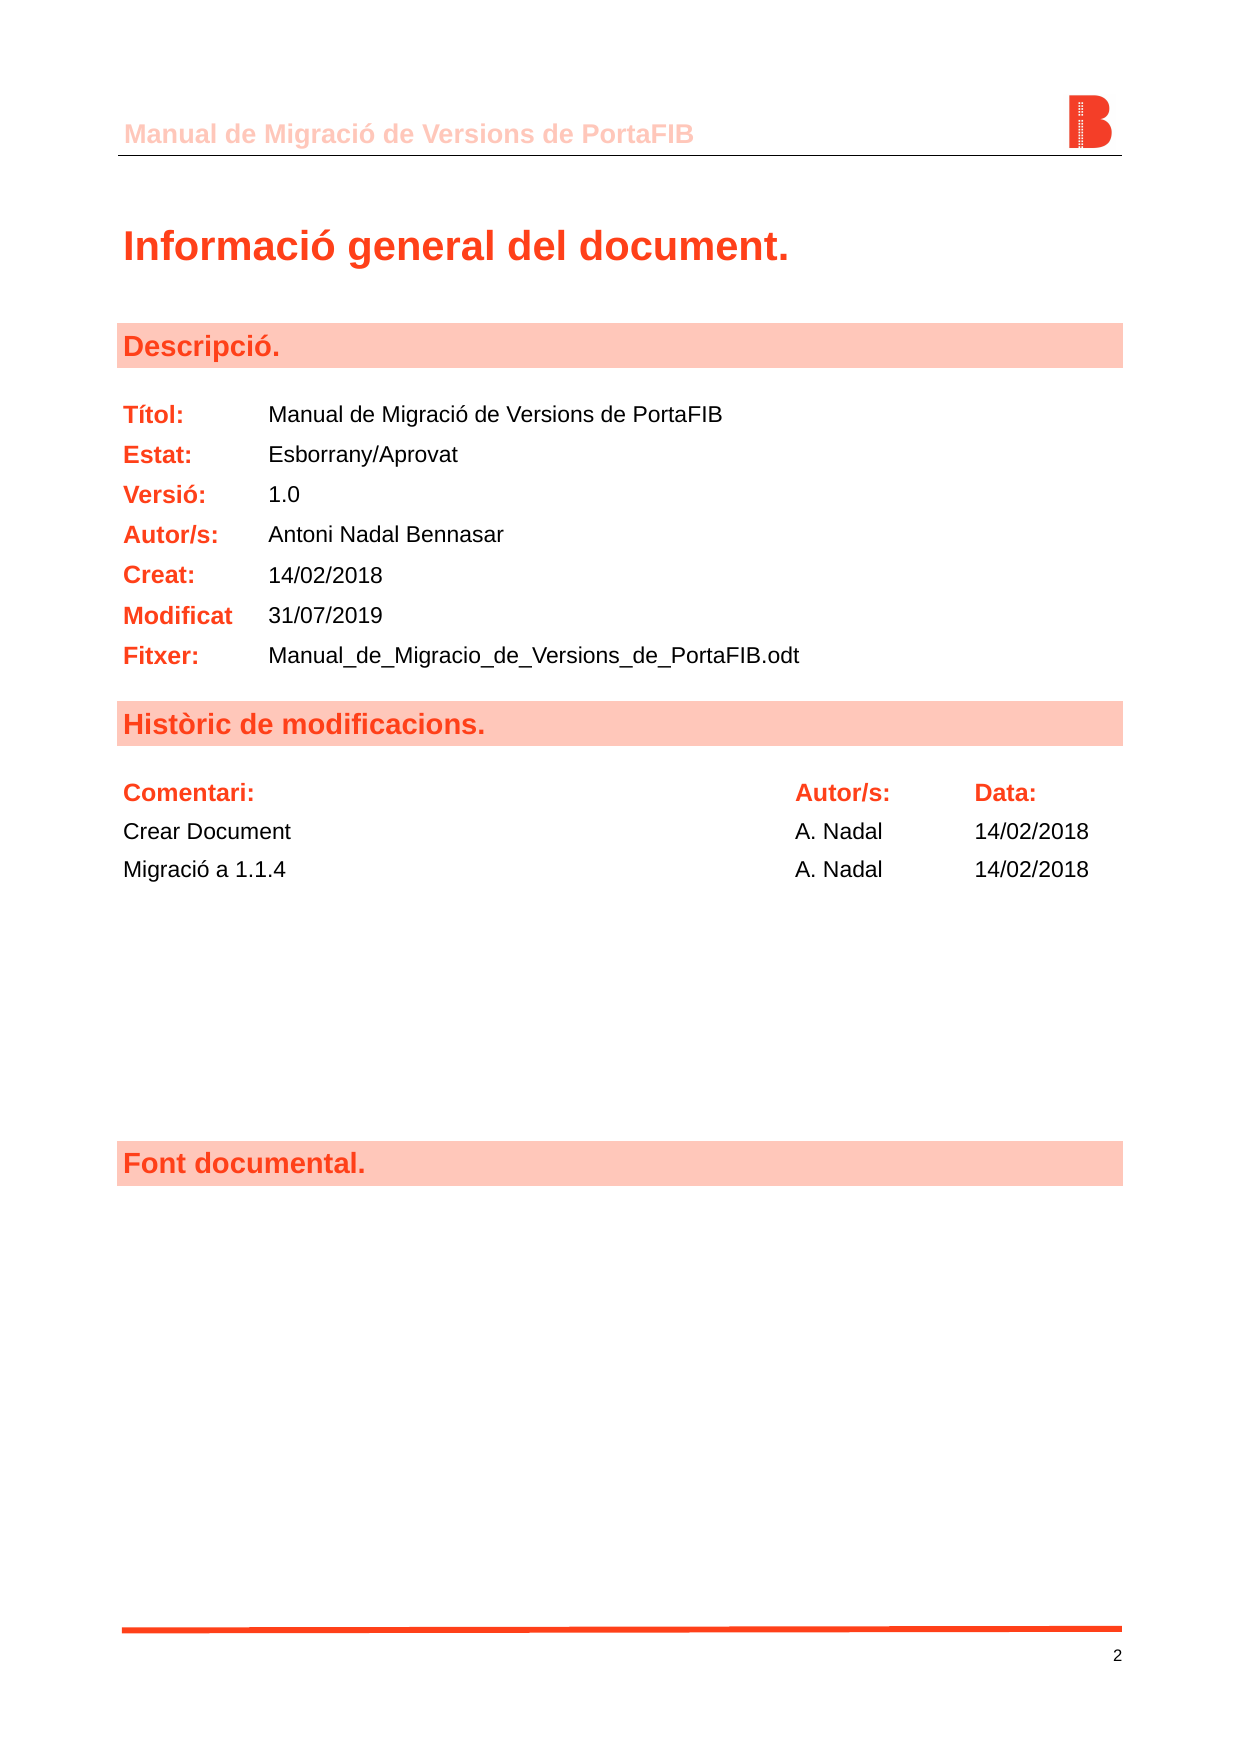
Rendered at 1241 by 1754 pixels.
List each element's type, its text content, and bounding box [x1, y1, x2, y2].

table_cell Comentari: [117, 772, 789, 812]
table_cell Crear Document [117, 812, 789, 850]
table_cell [117, 926, 789, 963]
table_cell [117, 888, 789, 926]
table_cell [117, 1211, 1123, 1249]
table_cell [117, 746, 1123, 772]
table_cell [969, 1077, 1123, 1115]
table_cell [117, 1327, 1123, 1365]
table_cell [117, 1001, 789, 1039]
table_cell [789, 926, 969, 963]
table_cell 31/07/2019 [262, 595, 1123, 635]
table_cell Creat: [117, 555, 262, 595]
table_cell A. Nadal [789, 812, 969, 850]
picture [1063, 94, 1117, 150]
table_cell [117, 1115, 1123, 1141]
table_cell A. Nadal [789, 850, 969, 888]
table_cell [789, 1039, 969, 1077]
table_cell Modificat [117, 595, 262, 635]
table_cell Històric de modificacions. [117, 701, 1123, 746]
table_cell [789, 1001, 969, 1039]
table_cell [969, 926, 1123, 963]
table_cell [789, 964, 969, 1001]
table_cell Autor/s: [789, 772, 969, 812]
table_cell Manual_de_Migracio_de_Versions_de_PortaFIB.odt [262, 635, 1123, 675]
table_cell Esborrany/Aprovat [262, 434, 1123, 474]
table_cell 1.0 [262, 474, 1123, 514]
table_cell [117, 1249, 1123, 1289]
table_cell [117, 368, 1123, 394]
table_cell [117, 675, 1123, 701]
table_cell 14/02/2018 [969, 812, 1123, 850]
table_cell [117, 1077, 789, 1115]
table_cell Autor/s: [117, 515, 262, 555]
table_cell [117, 1186, 1123, 1211]
table_cell [969, 964, 1123, 1001]
table_cell [117, 1039, 789, 1077]
table_cell [789, 888, 969, 926]
table_header Informació general del document. [117, 216, 1123, 323]
table_cell Versió: [117, 474, 262, 514]
table_cell Font documental. [117, 1141, 1123, 1186]
table_cell 14/02/2018 [262, 555, 1123, 595]
table_cell Data: [969, 772, 1123, 812]
table_cell Títol: [117, 394, 262, 434]
table_cell [969, 1039, 1123, 1077]
table_cell Fitxer: [117, 635, 262, 675]
table_cell [969, 888, 1123, 926]
table_cell [969, 1001, 1123, 1039]
table_cell [117, 1289, 1123, 1327]
table_cell Descripció. [117, 323, 1123, 368]
table_cell [789, 1077, 969, 1115]
table_cell [117, 964, 789, 1001]
table_cell Antoni Nadal Bennasar [262, 515, 1123, 555]
table_cell Migració a 1.1.4 [117, 850, 789, 888]
table_cell Manual de Migració de Versions de PortaFIB [262, 394, 1123, 434]
table_cell Estat: [117, 434, 262, 474]
table_cell 14/02/2018 [969, 850, 1123, 888]
